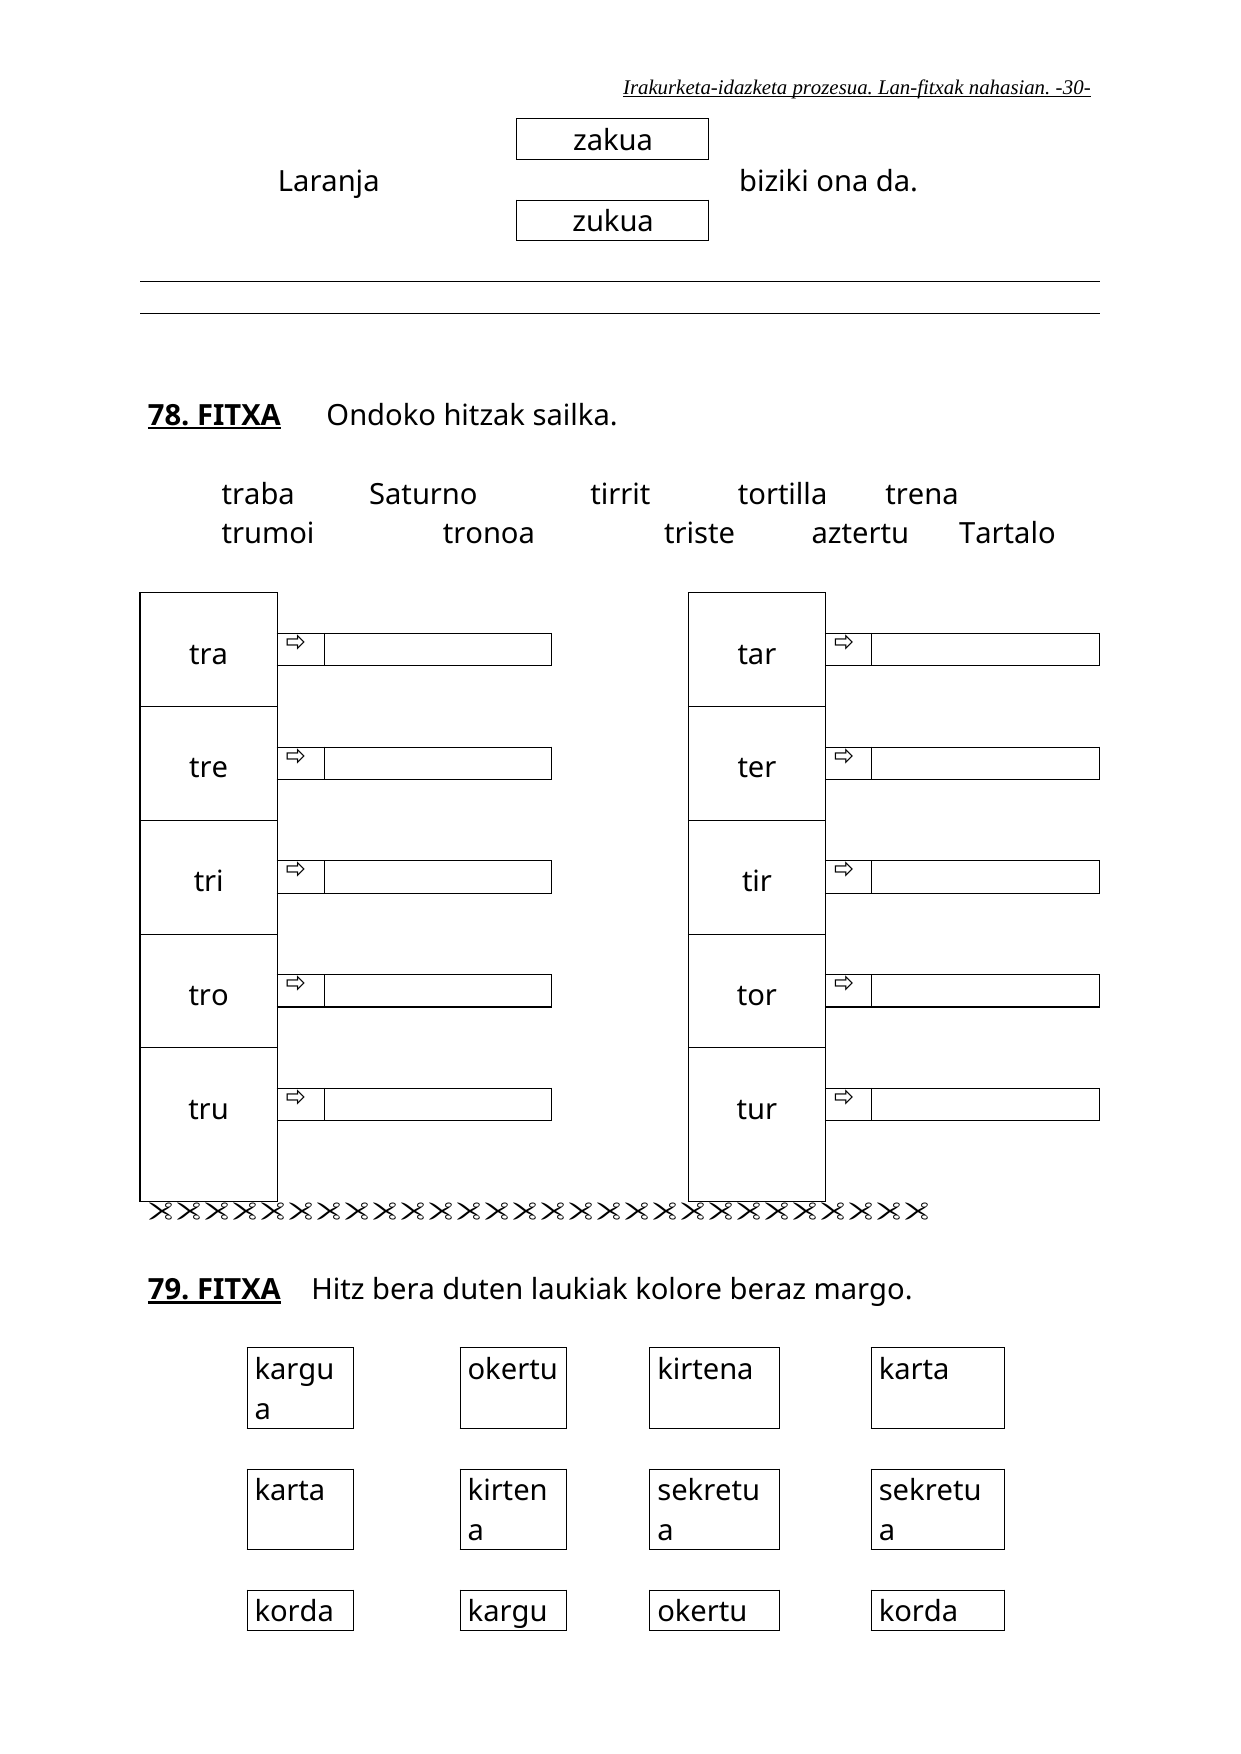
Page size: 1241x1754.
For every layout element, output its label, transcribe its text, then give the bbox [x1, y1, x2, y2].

table_cell [871, 820, 1100, 860]
text 79. FITXA Hitz bera duten laukiak kolore beraz margo. [148, 1268, 1092, 1308]
table_cell [140, 1428, 247, 1468]
table_cell  [826, 975, 871, 1006]
table_cell [278, 820, 324, 860]
table_cell tri [141, 821, 277, 933]
table_cell [325, 780, 551, 820]
table_cell [551, 934, 688, 974]
table_header [780, 1347, 871, 1428]
table_cell [1005, 1590, 1099, 1630]
table_cell [354, 1590, 460, 1630]
table_cell [871, 1008, 1100, 1047]
table_cell [1004, 1549, 1099, 1589]
table_cell [140, 1469, 247, 1549]
table_cell [826, 780, 871, 820]
table_cell tir [689, 821, 825, 933]
table_cell tur [689, 1048, 825, 1201]
table_cell  [826, 861, 871, 893]
text trumoi tronoa triste aztertu Tartalo [148, 513, 1092, 552]
table_cell  [826, 634, 871, 665]
table_header [551, 592, 688, 633]
table_cell kirtena [461, 1470, 566, 1549]
table_cell [709, 118, 1100, 159]
table_cell sekretua [872, 1470, 1004, 1549]
table_cell [871, 780, 1100, 820]
table_cell [826, 820, 871, 860]
table_cell ter [689, 707, 825, 820]
table_cell sekretua [650, 1470, 779, 1549]
table_cell [871, 706, 1100, 747]
table_header karta [872, 1348, 1004, 1428]
table_cell [325, 1121, 551, 1201]
table_cell [826, 706, 871, 747]
table_header tra [141, 593, 277, 706]
table_cell  [278, 861, 324, 893]
table_cell [567, 1428, 650, 1468]
table_cell [780, 1428, 871, 1468]
table_cell [354, 1428, 460, 1468]
table_header [1005, 1347, 1099, 1428]
table_cell [517, 160, 709, 199]
table_cell [325, 934, 551, 974]
table_cell [354, 1549, 460, 1589]
table_cell [140, 200, 516, 240]
table_cell [780, 1469, 871, 1549]
table_cell tor [689, 935, 825, 1047]
table_cell kargu [461, 1591, 566, 1630]
table_cell [826, 666, 871, 706]
table_cell [325, 861, 551, 893]
table_cell [780, 1549, 871, 1589]
table_cell [551, 1120, 688, 1201]
table_cell [552, 747, 688, 779]
table_cell [650, 1550, 780, 1589]
table_cell zukua [517, 201, 708, 240]
table_header tar [689, 593, 825, 706]
table_cell [567, 1590, 649, 1630]
table_cell [325, 975, 551, 1006]
table_cell [567, 1549, 650, 1589]
table_cell [709, 200, 1100, 240]
table_cell [247, 1429, 353, 1468]
table_cell tro [141, 935, 277, 1047]
table_cell [826, 934, 871, 974]
text  [148, 1202, 1092, 1228]
table_cell [325, 1047, 551, 1088]
table_header [354, 1347, 460, 1428]
table_cell okertu [650, 1591, 779, 1630]
table_cell [278, 780, 324, 820]
table_cell [551, 779, 688, 820]
table_cell [551, 665, 688, 706]
table_cell [872, 861, 1099, 893]
table_cell biziki ona da. [709, 159, 1100, 199]
table_cell [278, 1008, 324, 1047]
table_header [871, 592, 1100, 633]
table_header kirtena [650, 1348, 779, 1428]
table_header [567, 1347, 649, 1428]
table_cell [551, 706, 688, 747]
table_cell [140, 1590, 247, 1630]
table_cell [325, 820, 551, 860]
table_header [325, 592, 551, 633]
table_cell [552, 860, 688, 893]
table_cell [325, 634, 551, 665]
table_cell [872, 748, 1099, 779]
table_cell [650, 1429, 780, 1468]
table_cell [552, 633, 688, 665]
table_cell [278, 666, 324, 706]
table_cell zakua [517, 119, 708, 159]
table_cell [140, 282, 1100, 313]
table_cell korda [248, 1591, 353, 1630]
table_cell [325, 748, 551, 779]
table_cell [551, 893, 688, 933]
table_cell  [278, 1089, 324, 1120]
table_cell [325, 1089, 551, 1120]
table_cell [552, 1088, 688, 1120]
table_cell [826, 1121, 871, 1201]
table_cell  [278, 975, 324, 1006]
table_cell [872, 975, 1099, 1006]
table_cell [871, 1550, 1004, 1589]
table_cell [826, 1008, 871, 1047]
table_cell [871, 1429, 1004, 1468]
table_cell [872, 634, 1099, 665]
table_cell karta [248, 1470, 353, 1549]
table_cell [325, 1008, 551, 1047]
table_header [140, 1347, 247, 1428]
table_cell  [826, 1089, 871, 1120]
table_cell  [278, 748, 324, 779]
table_cell [1005, 1469, 1099, 1549]
table_cell [460, 1550, 567, 1589]
table_cell [709, 240, 1100, 281]
table_cell korda [872, 1591, 1004, 1630]
table_cell [278, 1047, 324, 1088]
table_cell [551, 820, 688, 860]
table_cell [325, 666, 551, 706]
text traba Saturno tirrit tortilla trena [148, 473, 1092, 513]
table_cell  [278, 634, 324, 665]
table_cell [325, 706, 551, 747]
table_cell  [826, 748, 871, 779]
table_cell [871, 1047, 1100, 1088]
table_cell [460, 1429, 567, 1468]
table_cell [278, 934, 324, 974]
table_cell [140, 1549, 247, 1589]
table_cell [552, 974, 688, 1006]
table_cell [354, 1469, 460, 1549]
table_cell [247, 1550, 353, 1589]
table_cell [278, 894, 324, 933]
table_cell [780, 1590, 871, 1630]
table_header [826, 592, 871, 633]
table_cell [1004, 1428, 1099, 1468]
table_cell [826, 894, 871, 933]
table_header kargua [248, 1348, 353, 1428]
table_cell [871, 894, 1100, 933]
table_cell [871, 666, 1100, 706]
table_header okertu [461, 1348, 566, 1428]
table_cell [567, 1469, 649, 1549]
table_cell tru [141, 1048, 277, 1201]
table_cell [140, 240, 517, 281]
table_cell [278, 1121, 324, 1201]
text 78. FITXA Ondoko hitzak sailka. [148, 394, 1092, 433]
table_cell [871, 1121, 1100, 1201]
table_cell [871, 934, 1100, 974]
table_cell [517, 241, 709, 281]
table_cell [826, 1047, 871, 1088]
table_cell [551, 1006, 688, 1047]
table_cell Laranja [140, 159, 517, 199]
table_cell [551, 1047, 688, 1088]
table_cell [325, 894, 551, 933]
table_cell tre [141, 707, 277, 820]
table_header [278, 592, 324, 633]
table_cell [140, 118, 516, 159]
table_cell [278, 706, 324, 747]
table_cell [872, 1089, 1099, 1120]
